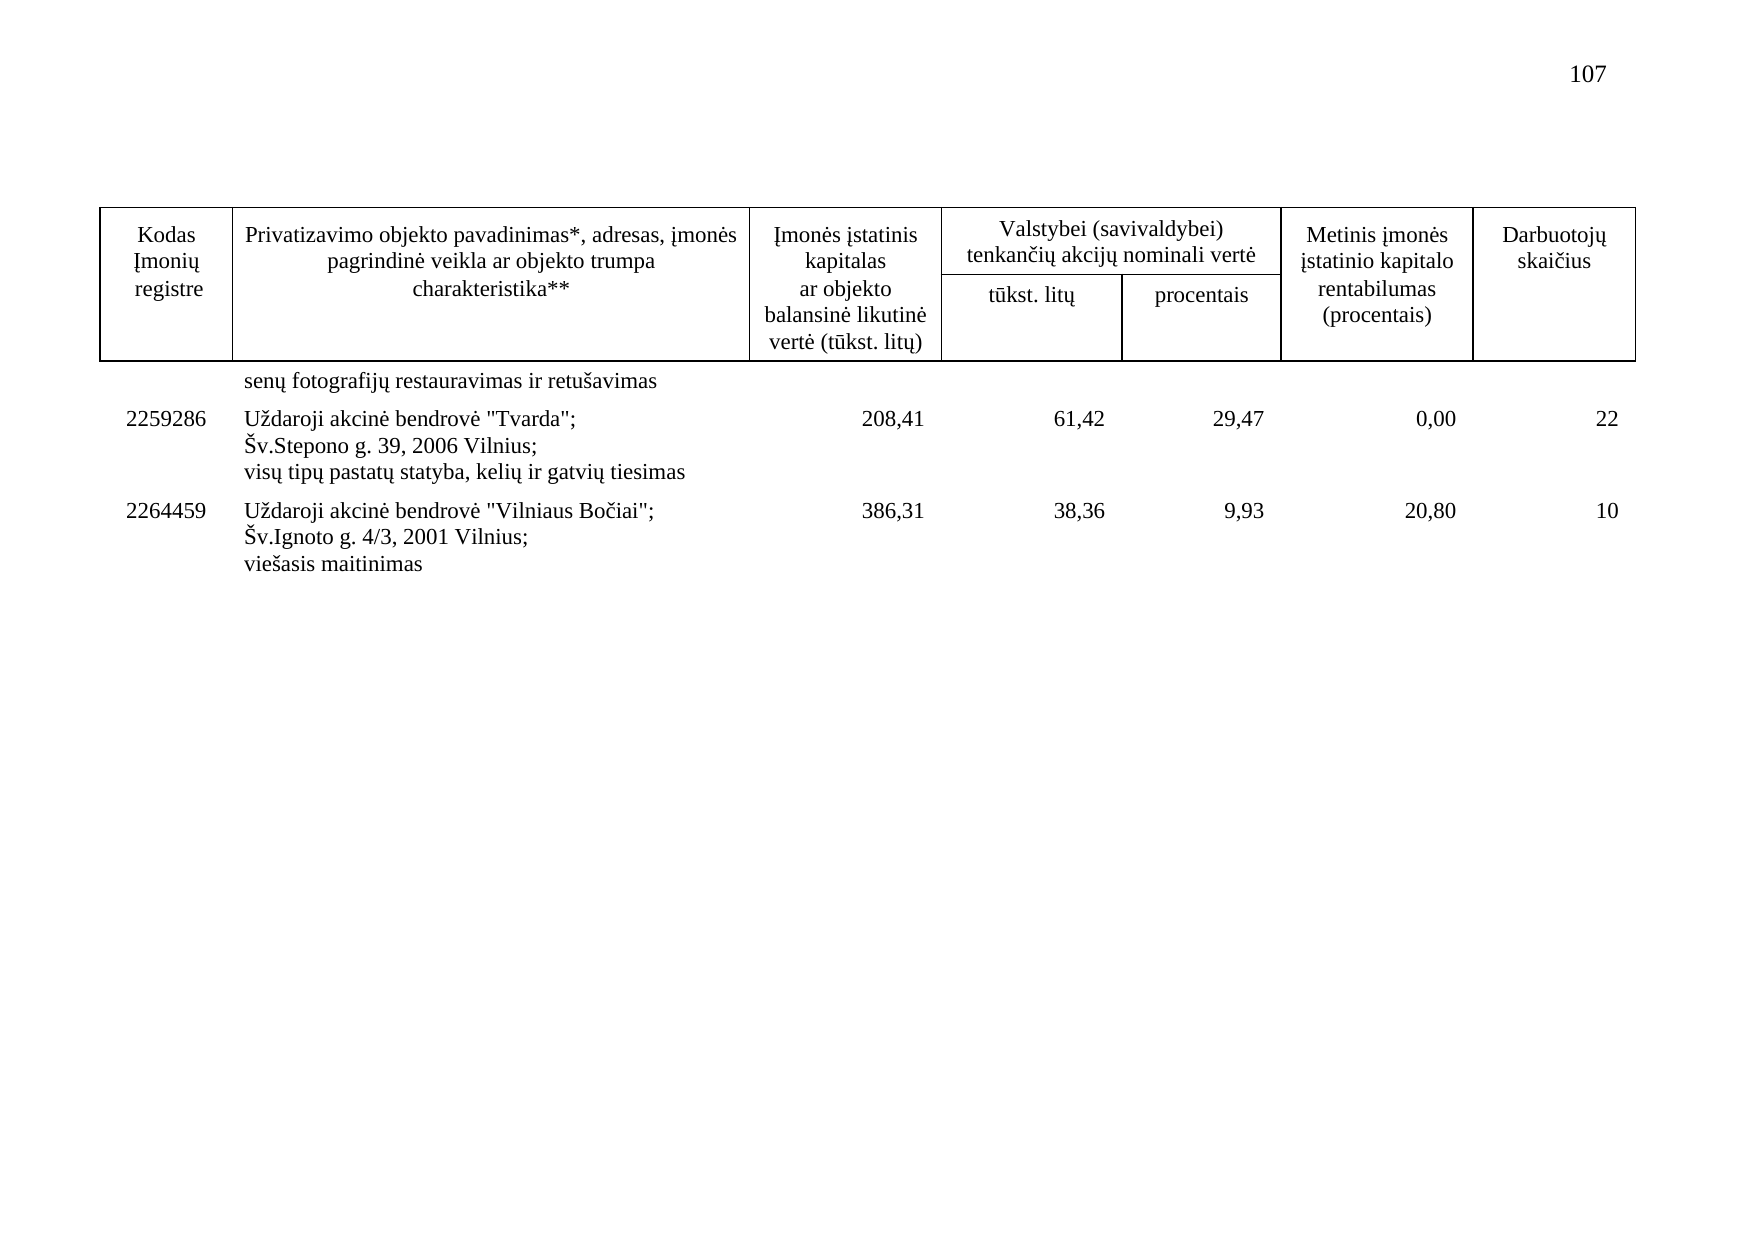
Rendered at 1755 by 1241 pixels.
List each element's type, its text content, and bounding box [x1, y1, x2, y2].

table_cell [1281, 362, 1473, 399]
table_cell 61,42 [941, 399, 1122, 491]
table_cell 10 [1473, 491, 1636, 582]
table_header Metinis įmonės įstatinio kapitalo [1282, 208, 1472, 273]
table_cell [941, 362, 1122, 399]
table_cell 38,36 [941, 491, 1122, 582]
table_header Darbuotojų skaičius [1474, 208, 1635, 273]
table_cell 29,47 [1122, 399, 1281, 491]
table_cell procentais [1123, 275, 1280, 360]
table_cell charakteristika** [233, 274, 749, 360]
table_cell registre [101, 274, 232, 360]
table_cell 9,93 [1122, 491, 1281, 582]
table_cell 22 [1473, 399, 1636, 491]
table_cell [1122, 362, 1281, 399]
table_cell [100, 362, 233, 399]
table_header Privatizavimo objekto pavadinimas*, adresas, įmonės pagrindinė veikla ar objekto trumpa [233, 208, 749, 273]
table_header Valstybei (savivaldybei) tenkančių akcijų nominali vertė [942, 208, 1280, 273]
table_cell 2259286 [100, 399, 233, 491]
table_cell 386,31 [750, 491, 941, 582]
table_cell senų fotografijų restauravimas ir retušavimas [233, 362, 749, 399]
table_cell [1474, 274, 1635, 360]
table_cell [750, 362, 941, 399]
table_cell 0,00 [1281, 399, 1473, 491]
table_cell Uždaroji akcinė bendrovė "Vilniaus Bočiai"; Šv.Ignoto g. 4/3, 2001 Vilnius; viešasis maitinimas [233, 491, 749, 582]
table_cell 208,41 [750, 399, 941, 491]
table_cell tūkst. litų [942, 275, 1121, 360]
table_cell ar objekto balansinė likutinė vertė (tūkst. litų) [750, 274, 941, 360]
table_cell 20,80 [1281, 491, 1473, 582]
table_header Kodas Įmonių [101, 208, 232, 273]
table_cell Uždaroji akcinė bendrovė "Tvarda"; Šv.Stepono g. 39, 2006 Vilnius; visų tipų pastatų statyba, kelių ir gatvių tiesimas [233, 399, 749, 491]
table_cell [1473, 362, 1636, 399]
table_cell 2264459 [100, 491, 233, 582]
table_header Įmonės įstatinis kapitalas [750, 208, 941, 273]
table_cell rentabilumas (procentais) [1282, 274, 1472, 360]
